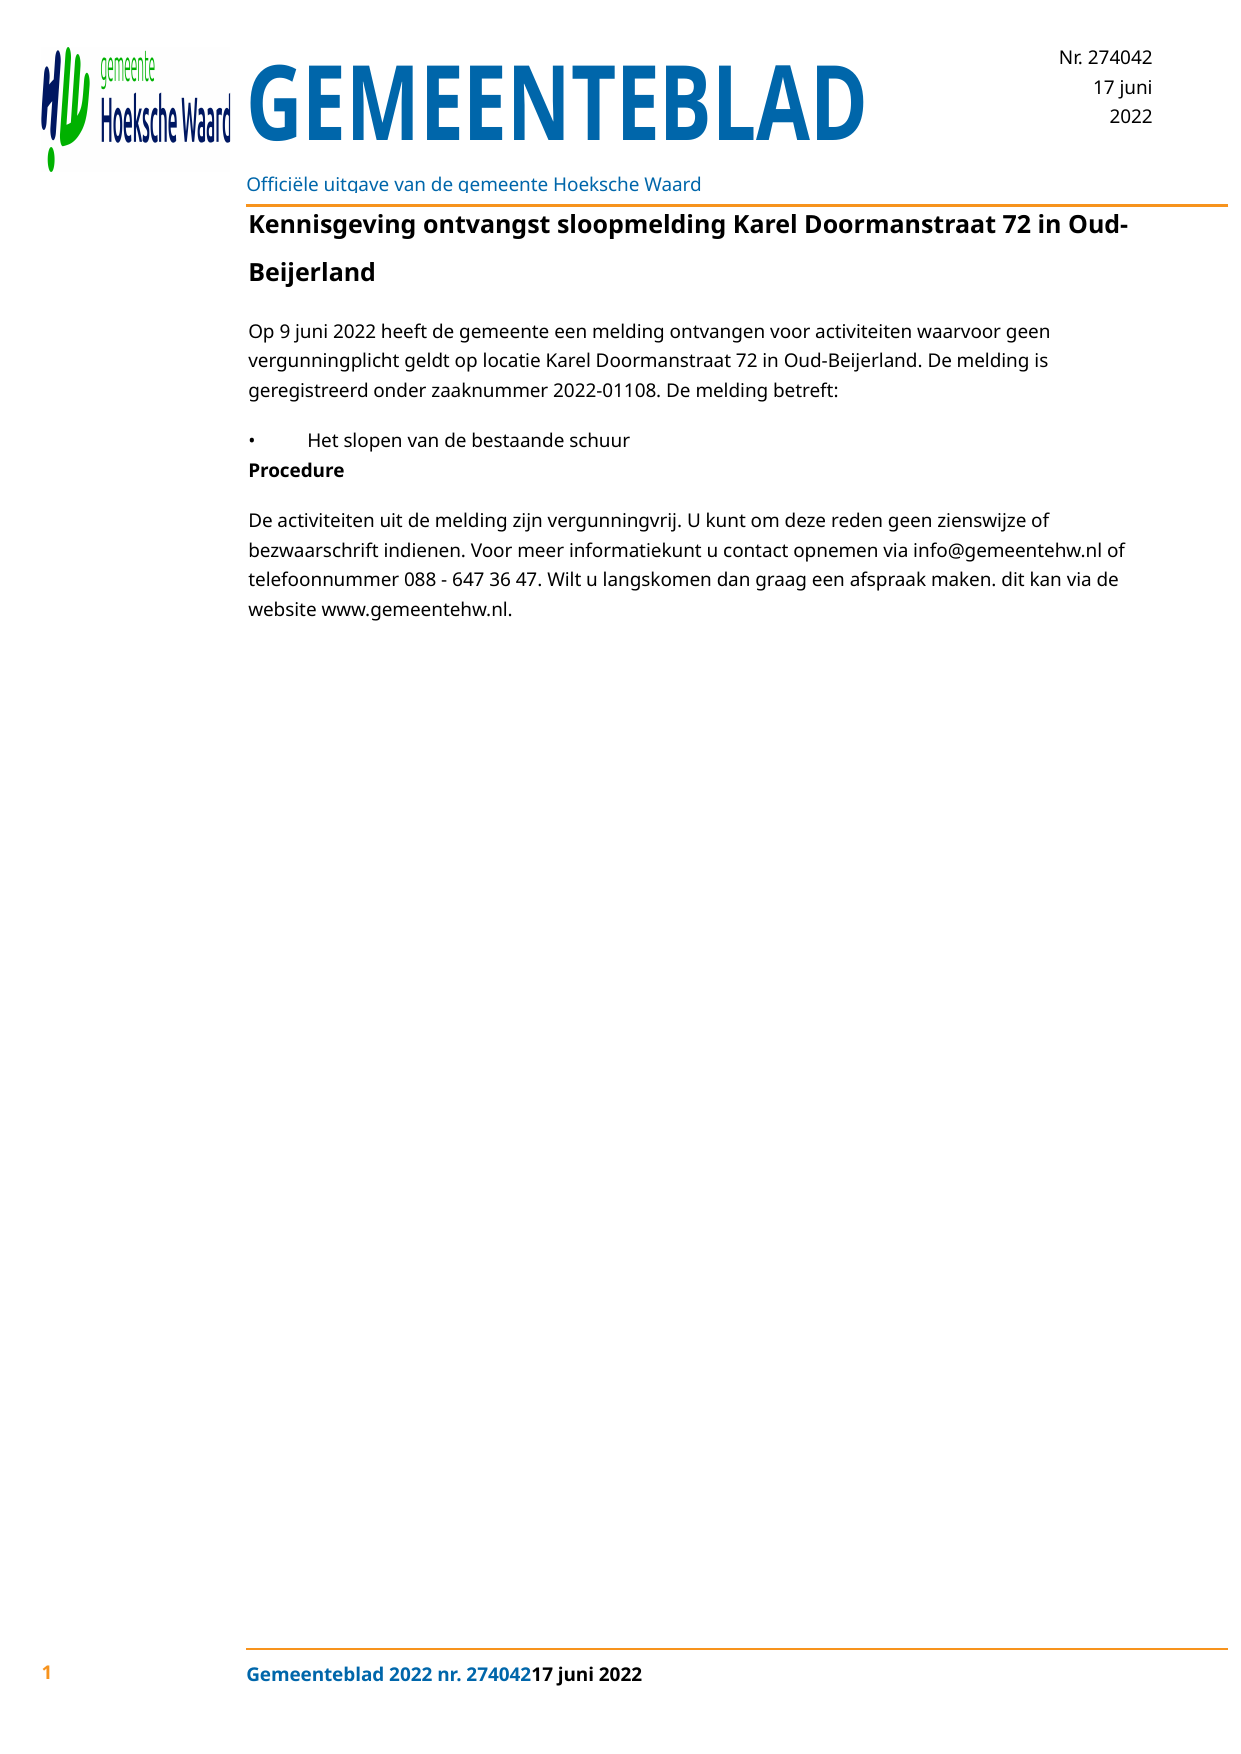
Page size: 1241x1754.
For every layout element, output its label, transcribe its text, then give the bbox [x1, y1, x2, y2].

list Het slopen van de bestaande schuur [248, 427, 1152, 453]
picture [41, 47, 231, 172]
text Kennisgeving ontvangst sloopmelding Karel Doormanstraat 72 in Oud-Beijerland [248, 207, 1152, 288]
text De activiteiten uit de melding zijn vergunningvrij. U kunt om deze reden geen zienswijze of bezwaarschrift indienen. Voor meer informatiekunt u contact opnemen via info@gemeentehw.nl of telefoonnummer 088 - 647 36 47. Wilt u langskomen dan graag een afspraak maken. dit kan via de website www.gemeentehw.nl. [248, 507, 1152, 622]
text Op 9 juni 2022 heeft de gemeente een melding ontvangen voor activiteiten waarvoor geen vergunningplicht geldt op locatie Karel Doormanstraat 72 in Oud-Beijerland. De melding is geregistreerd onder zaaknummer 2022-01108. De melding betreft: [248, 318, 1152, 403]
text Procedure [248, 457, 1152, 483]
